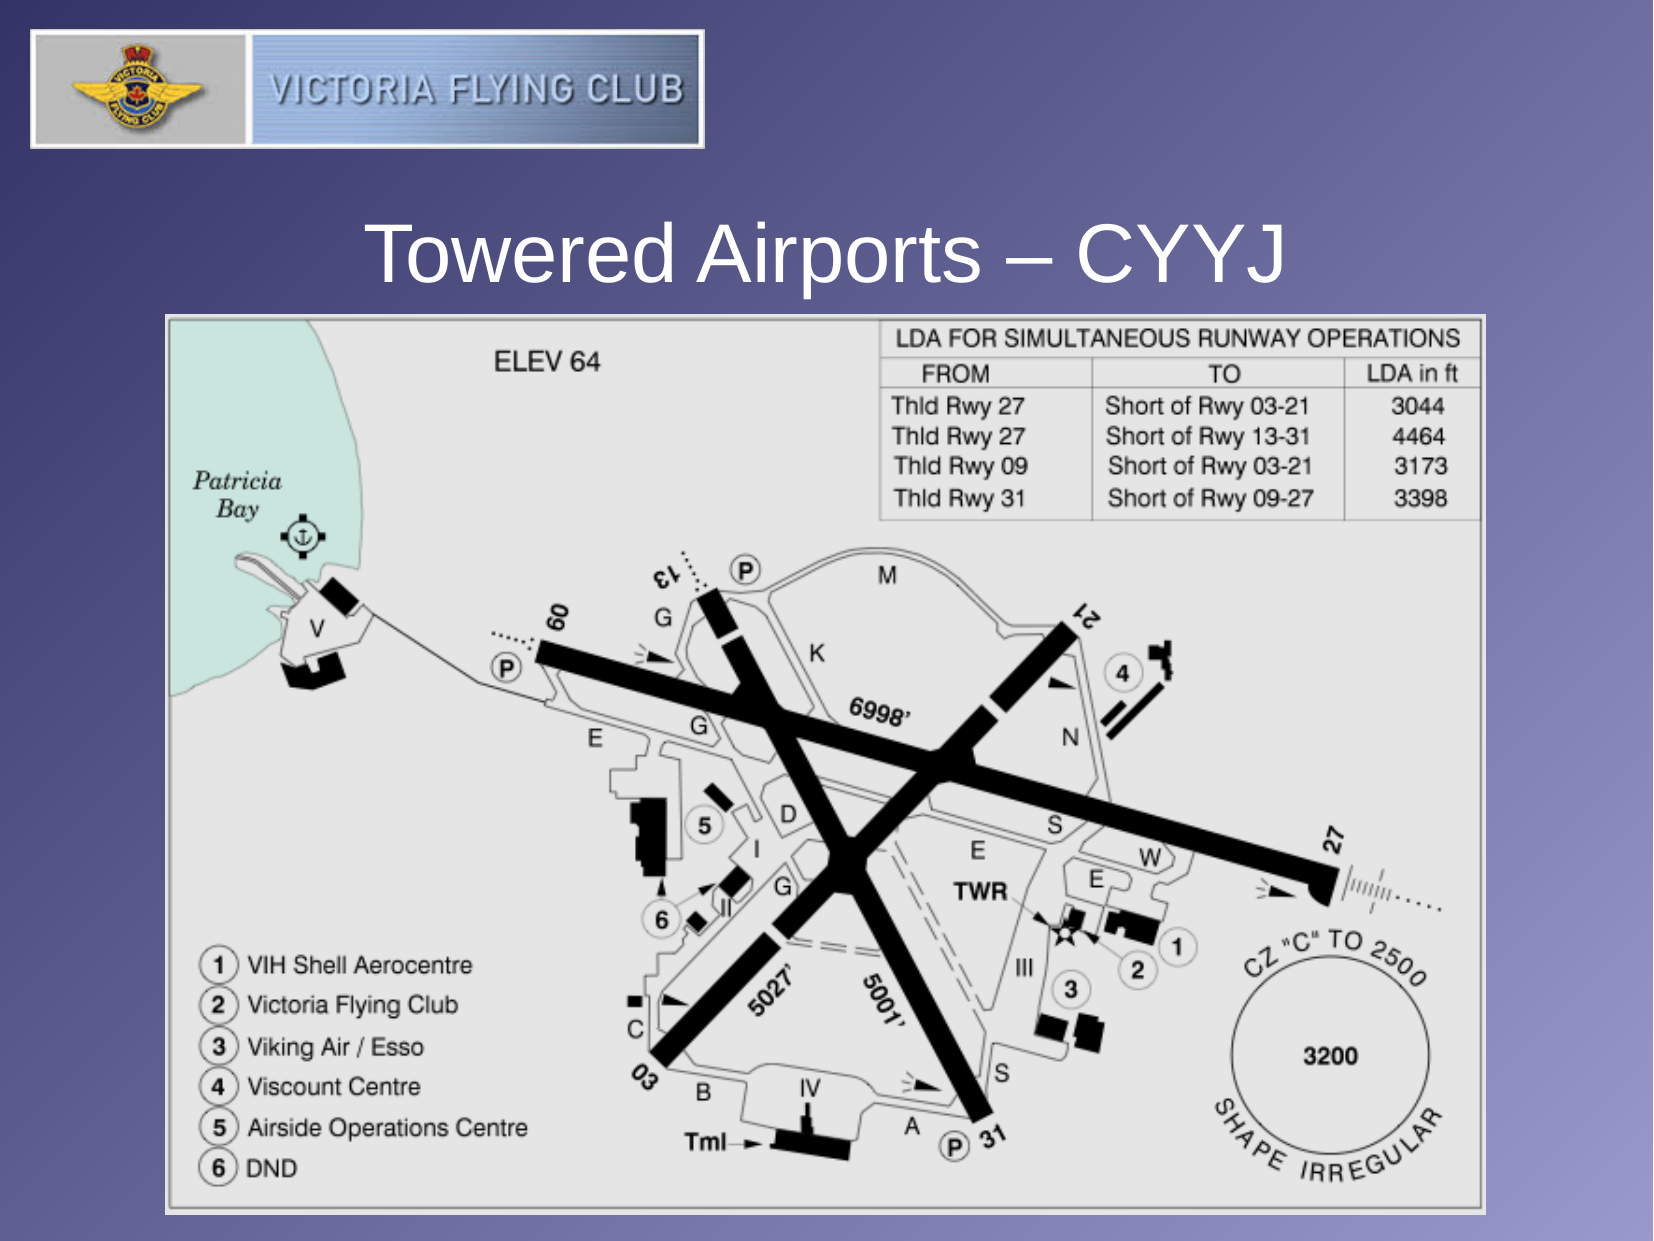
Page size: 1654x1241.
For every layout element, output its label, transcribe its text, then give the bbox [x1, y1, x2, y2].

picture [30, 29, 705, 149]
title Towered Airports – CYYJ [82, 150, 1571, 358]
picture [165, 314, 1486, 1216]
